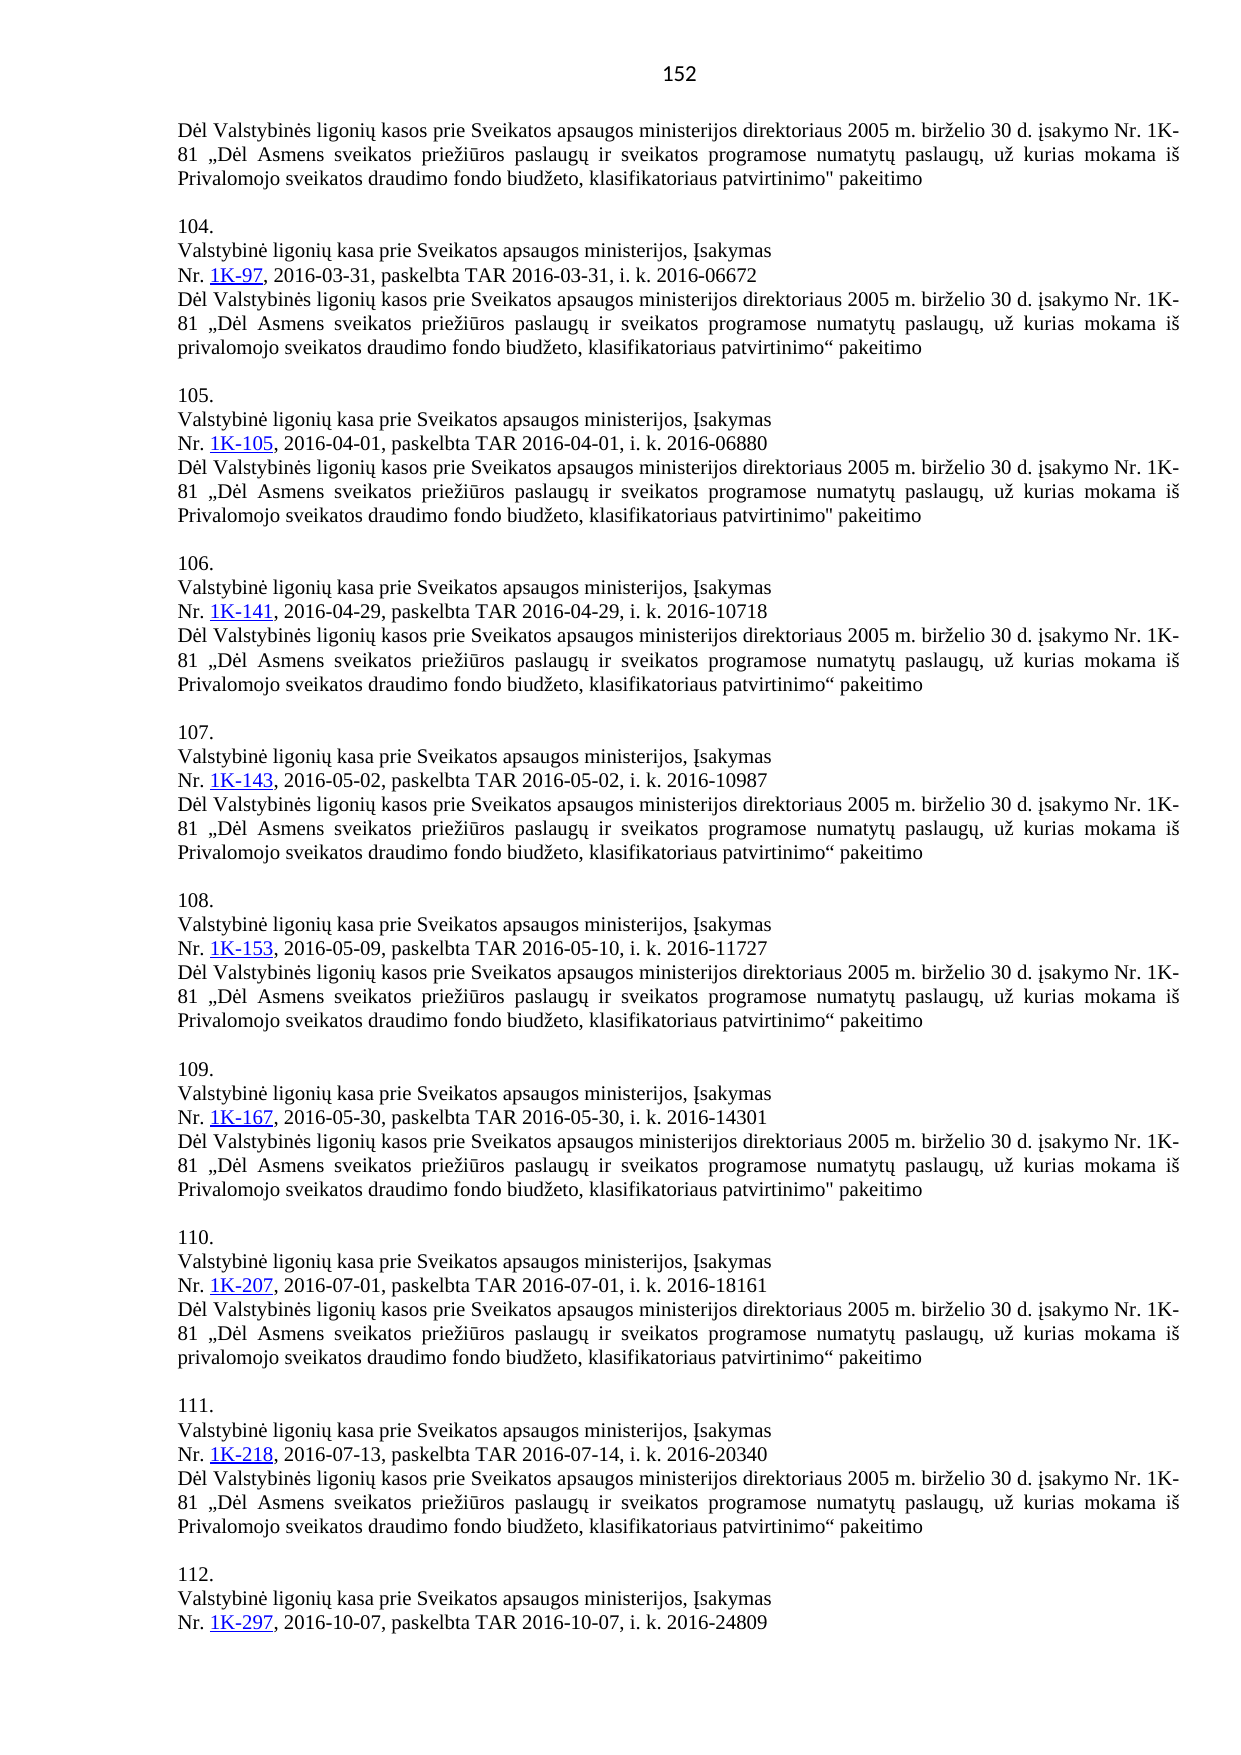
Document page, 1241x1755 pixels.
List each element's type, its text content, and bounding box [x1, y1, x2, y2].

text 108. [177, 888, 1181, 912]
text Nr. 1K-218, 2016-07-13, paskelbta TAR 2016-07-14, i. k. 2016-20340 [177, 1442, 1181, 1466]
text Valstybinė ligonių kasa prie Sveikatos apsaugos ministerijos, Įsakymas [177, 1081, 1181, 1105]
text 104. [177, 214, 1181, 238]
text Nr. 1K-297, 2016-10-07, paskelbta TAR 2016-10-07, i. k. 2016-24809 [177, 1610, 1181, 1634]
text Nr. 1K-167, 2016-05-30, paskelbta TAR 2016-05-30, i. k. 2016-14301 [177, 1105, 1181, 1129]
text Valstybinė ligonių kasa prie Sveikatos apsaugos ministerijos, Įsakymas [177, 912, 1181, 936]
text 112. [177, 1562, 1181, 1586]
text 110. [177, 1225, 1181, 1249]
text Dėl Valstybinės ligonių kasos prie Sveikatos apsaugos ministerijos direktoriaus 2005 m. birželio 30 d. įsakymo Nr. 1K-81 „Dėl Asmens sveikatos priežiūros paslaugų ir sveikatos programose numatytų paslaugų, už kurias mokama iš Privalomojo sveikatos draudimo fondo biudžeto, klasifikatoriaus patvirtinimo'' pakeitimo [177, 455, 1181, 527]
text Valstybinė ligonių kasa prie Sveikatos apsaugos ministerijos, Įsakymas [177, 238, 1181, 262]
text Valstybinė ligonių kasa prie Sveikatos apsaugos ministerijos, Įsakymas [177, 1249, 1181, 1273]
text Dėl Valstybinės ligonių kasos prie Sveikatos apsaugos ministerijos direktoriaus 2005 m. birželio 30 d. įsakymo Nr. 1K-81 „Dėl Asmens sveikatos priežiūros paslaugų ir sveikatos programose numatytų paslaugų, už kurias mokama iš privalomojo sveikatos draudimo fondo biudžeto, klasifikatoriaus patvirtinimo“ pakeitimo [177, 287, 1181, 359]
text 111. [177, 1393, 1181, 1417]
text Dėl Valstybinės ligonių kasos prie Sveikatos apsaugos ministerijos direktoriaus 2005 m. birželio 30 d. įsakymo Nr. 1K-81 „Dėl Asmens sveikatos priežiūros paslaugų ir sveikatos programose numatytų paslaugų, už kurias mokama iš privalomojo sveikatos draudimo fondo biudžeto, klasifikatoriaus patvirtinimo“ pakeitimo [177, 1297, 1181, 1369]
text 109. [177, 1057, 1181, 1081]
text 105. [177, 383, 1181, 407]
text Valstybinė ligonių kasa prie Sveikatos apsaugos ministerijos, Įsakymas [177, 1417, 1181, 1442]
text 107. [177, 720, 1181, 744]
text 106. [177, 551, 1181, 575]
text Valstybinė ligonių kasa prie Sveikatos apsaugos ministerijos, Įsakymas [177, 1586, 1181, 1610]
text Dėl Valstybinės ligonių kasos prie Sveikatos apsaugos ministerijos direktoriaus 2005 m. birželio 30 d. įsakymo Nr. 1K-81 „Dėl Asmens sveikatos priežiūros paslaugų ir sveikatos programose numatytų paslaugų, už kurias mokama iš Privalomojo sveikatos draudimo fondo biudžeto, klasifikatoriaus patvirtinimo“ pakeitimo [177, 623, 1181, 696]
text Dėl Valstybinės ligonių kasos prie Sveikatos apsaugos ministerijos direktoriaus 2005 m. birželio 30 d. įsakymo Nr. 1K-81 „Dėl Asmens sveikatos priežiūros paslaugų ir sveikatos programose numatytų paslaugų, už kurias mokama iš Privalomojo sveikatos draudimo fondo biudžeto, klasifikatoriaus patvirtinimo“ pakeitimo [177, 1466, 1181, 1538]
text Nr. 1K-153, 2016-05-09, paskelbta TAR 2016-05-10, i. k. 2016-11727 [177, 936, 1181, 960]
text Nr. 1K-97, 2016-03-31, paskelbta TAR 2016-03-31, i. k. 2016-06672 [177, 262, 1181, 287]
text Dėl Valstybinės ligonių kasos prie Sveikatos apsaugos ministerijos direktoriaus 2005 m. birželio 30 d. įsakymo Nr. 1K-81 „Dėl Asmens sveikatos priežiūros paslaugų ir sveikatos programose numatytų paslaugų, už kurias mokama iš Privalomojo sveikatos draudimo fondo biudžeto, klasifikatoriaus patvirtinimo“ pakeitimo [177, 960, 1181, 1032]
text Dėl Valstybinės ligonių kasos prie Sveikatos apsaugos ministerijos direktoriaus 2005 m. birželio 30 d. įsakymo Nr. 1K-81 „Dėl Asmens sveikatos priežiūros paslaugų ir sveikatos programose numatytų paslaugų, už kurias mokama iš Privalomojo sveikatos draudimo fondo biudžeto, klasifikatoriaus patvirtinimo" pakeitimo [177, 1129, 1181, 1201]
text Dėl Valstybinės ligonių kasos prie Sveikatos apsaugos ministerijos direktoriaus 2005 m. birželio 30 d. įsakymo Nr. 1K-81 „Dėl Asmens sveikatos priežiūros paslaugų ir sveikatos programose numatytų paslaugų, už kurias mokama iš Privalomojo sveikatos draudimo fondo biudžeto, klasifikatoriaus patvirtinimo" pakeitimo [177, 118, 1181, 190]
text Nr. 1K-105, 2016-04-01, paskelbta TAR 2016-04-01, i. k. 2016-06880 [177, 431, 1181, 455]
text Valstybinė ligonių kasa prie Sveikatos apsaugos ministerijos, Įsakymas [177, 744, 1181, 768]
text Nr. 1K-143, 2016-05-02, paskelbta TAR 2016-05-02, i. k. 2016-10987 [177, 768, 1181, 792]
text Valstybinė ligonių kasa prie Sveikatos apsaugos ministerijos, Įsakymas [177, 575, 1181, 599]
text Nr. 1K-141, 2016-04-29, paskelbta TAR 2016-04-29, i. k. 2016-10718 [177, 599, 1181, 623]
text Valstybinė ligonių kasa prie Sveikatos apsaugos ministerijos, Įsakymas [177, 407, 1181, 431]
text Dėl Valstybinės ligonių kasos prie Sveikatos apsaugos ministerijos direktoriaus 2005 m. birželio 30 d. įsakymo Nr. 1K-81 „Dėl Asmens sveikatos priežiūros paslaugų ir sveikatos programose numatytų paslaugų, už kurias mokama iš Privalomojo sveikatos draudimo fondo biudžeto, klasifikatoriaus patvirtinimo“ pakeitimo [177, 792, 1181, 864]
text Nr. 1K-207, 2016-07-01, paskelbta TAR 2016-07-01, i. k. 2016-18161 [177, 1273, 1181, 1297]
